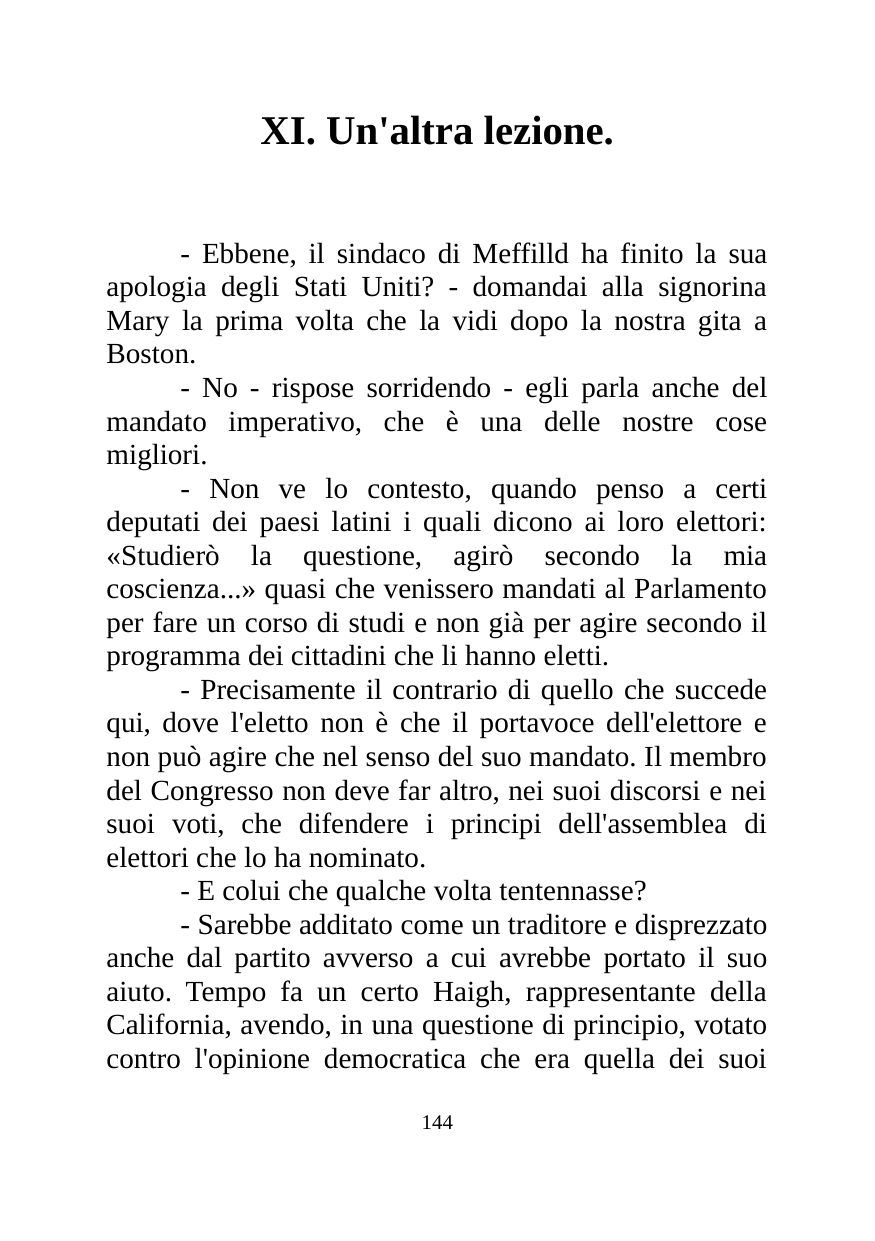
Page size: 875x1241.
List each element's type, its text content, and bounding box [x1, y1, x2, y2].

text - E colui che qualche volta tentennasse? [106, 873, 768, 907]
subtitle XI. Un'altra lezione. [106, 106, 768, 153]
text - Sarebbe additato come un traditore e disprezzato anche dal partito avverso a cui avrebbe portato il suo aiuto. Tempo fa un certo Haigh, rappresentante della California, avendo, in una questione di principio, votato contro l'opinione democratica che era quella dei suoi [106, 907, 768, 1074]
text - No - rispose sorridendo - egli parla anche del mandato imperativo, che è una delle nostre cose migliori. [106, 370, 768, 471]
text - Precisamente il contrario di quello che succede qui, dove l'eletto non è che il portavoce dell'elettore e non può agire che nel senso del suo mandato. Il membro del Congresso non deve far altro, nei suoi discorsi e nei suoi voti, che difendere i principi dell'assemblea di elettori che lo ha nominato. [106, 672, 768, 873]
text - Non ve lo contesto, quando penso a certi deputati dei paesi latini i quali dicono ai loro elettori: «Studierò la questione, agirò secondo la mia coscienza...» quasi che venissero mandati al Parlamento per fare un corso di studi e non già per agire secondo il programma dei cittadini che li hanno eletti. [106, 471, 768, 672]
text - Ebbene, il sindaco di Meffilld ha finito la sua apologia degli Stati Uniti? - domandai alla signorina Mary la prima volta che la vidi dopo la nostra gita a Boston. [106, 236, 768, 370]
